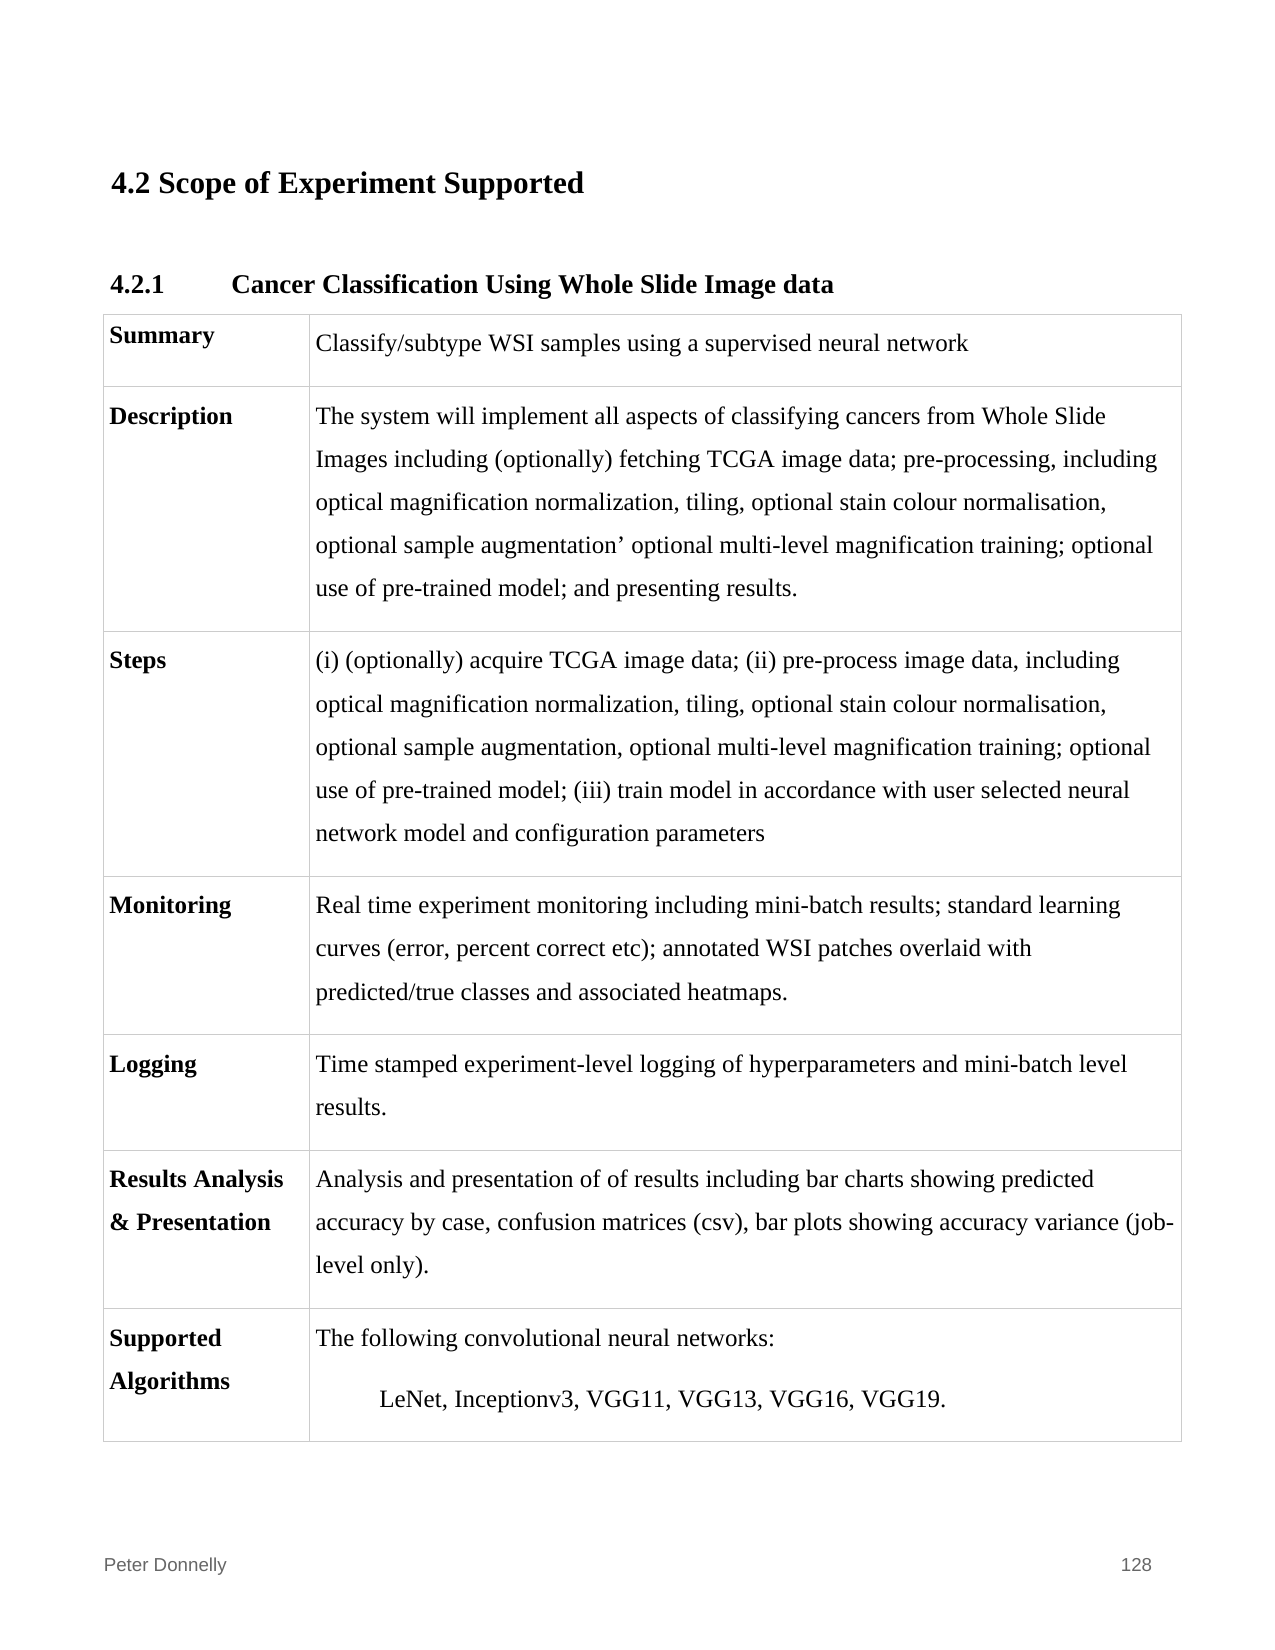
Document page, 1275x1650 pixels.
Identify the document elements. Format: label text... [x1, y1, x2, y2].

table_cell Analysis and presentation of of results including bar charts showing predicted accuracy by case, confusion matrices (csv), bar plots showing accuracy variance (job-level only). [310, 1151, 1181, 1308]
table_cell Time stamped experiment-level logging of hyperparameters and mini-batch level results. [310, 1035, 1181, 1150]
table_cell Monitoring [104, 877, 309, 1034]
table_cell Logging [104, 1035, 309, 1150]
table_cell Description [104, 387, 309, 631]
table_cell (i) (optionally) acquire TCGA image data; (ii) pre-process image data, including optical magnification normalization, tiling, optional stain colour normalisation, optional sample augmentation, optional multi-level magnification training; optional use of pre-trained model; (iii) train model in accordance with user selected neural network model and configuration parameters [310, 632, 1181, 876]
table_cell The following convolutional neural networks: LeNet, Inceptionv3, VGG11, VGG13, VGG16, VGG19. [310, 1309, 1181, 1441]
table_header Summary [104, 315, 309, 386]
table_cell Steps [104, 632, 309, 876]
table_header Classify/subtype WSI samples using a supervised neural network [310, 315, 1181, 386]
table_cell The system will implement all aspects of classifying cancers from Whole Slide Images including (optionally) fetching TCGA image data; pre-processing, including optical magnification normalization, tiling, optional stain colour normalisation, optional sample augmentation’ optional multi-level magnification training; optional use of pre-trained model; and presenting results. [310, 387, 1181, 631]
subtitle Scope of Experiment Supported [103, 164, 1181, 200]
table_cell Results Analysis & Presentation [104, 1151, 309, 1308]
table_cell Supported Algorithms [104, 1309, 309, 1441]
subtitle Cancer Classification Using Whole Slide Image data [103, 268, 1181, 299]
table_cell Real time experiment monitoring including mini-batch results; standard learning curves (error, percent correct etc); annotated WSI patches overlaid with predicted/true classes and associated heatmaps. [310, 877, 1181, 1034]
